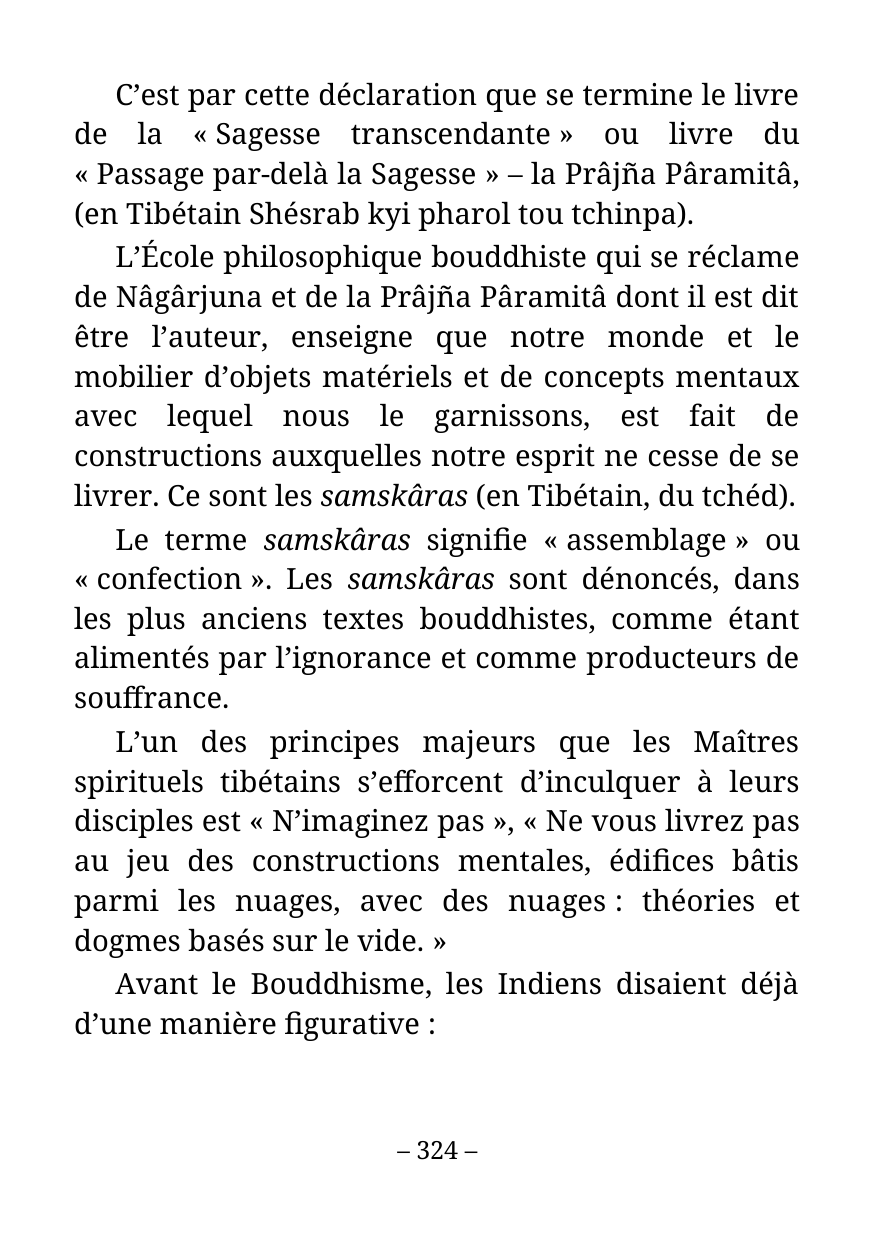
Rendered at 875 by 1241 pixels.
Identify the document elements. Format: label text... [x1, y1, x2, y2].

text Le terme samskâras signifie « assemblage » ou « confection ». Les samskâras sont dénoncés, dans les plus anciens textes bouddhistes, comme étant alimentés par l’ignorance et comme producteurs de souffrance. [74, 519, 800, 717]
text Avant le Bouddhisme, les Indiens disaient déjà d’une manière figurative : [74, 964, 800, 1043]
text L’École philosophique bouddhiste qui se réclame de Nâgârjuna et de la Prâjña Pâramitâ dont il est dit être l’auteur, enseigne que notre monde et le mobilier d’objets matériels et de concepts mentaux avec lequel nous le garnissons, est fait de constructions auxquelles notre esprit ne cesse de se livrer. Ce sont les samskâras (en Tibétain, du tchéd). [74, 237, 800, 514]
text C’est par cette déclaration que se termine le livre de la « Sagesse transcendante » ou livre du « Passage par-delà la Sagesse » – la Prâjña Pâramitâ, (en Tibétain Shésrab kyi pharol tou tchinpa). [74, 74, 800, 233]
text L’un des principes majeurs que les Maîtres spirituels tibétains s’efforcent d’inculquer à leurs disciples est « N’imaginez pas », « Ne vous livrez pas au jeu des constructions mentales, édifices bâtis parmi les nuages, avec des nuages : théories et dogmes basés sur le vide. » [74, 721, 800, 959]
